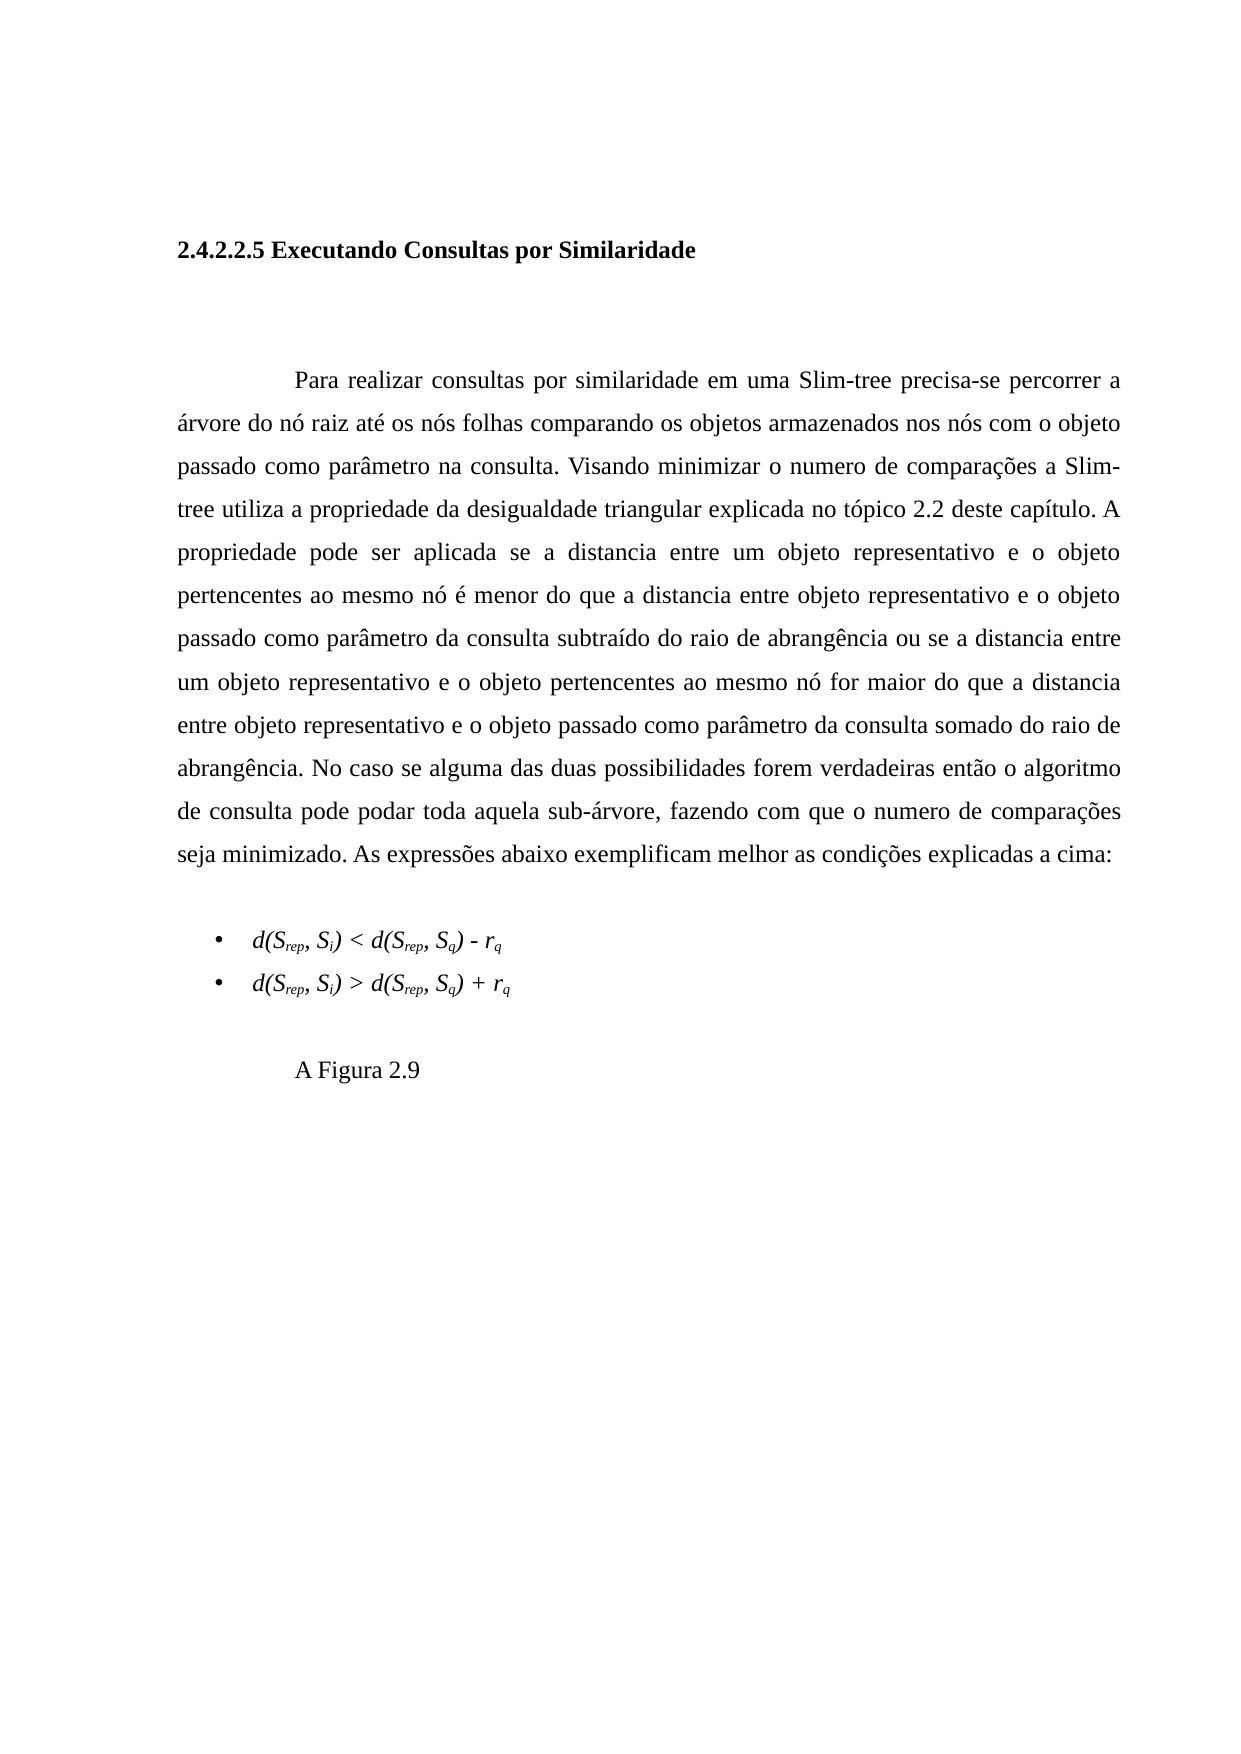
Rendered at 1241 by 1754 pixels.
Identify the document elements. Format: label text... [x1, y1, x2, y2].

list d(Srep, Si) > d(Srep, Sq) + rq [214, 968, 1122, 997]
text A Figura 2.9 [177, 1055, 1122, 1083]
text 2.4.2.2.5 Executando Consultas por Similaridade [177, 235, 1122, 264]
text Para realizar consultas por similaridade em uma Slim-tree precisa-se percorrer a árvore do nó raiz até os nós folhas comparando os objetos armazenados nos nós com o objeto passado como parâmetro na consulta. Visando minimizar o numero de comparações a Slim-tree utiliza a propriedade da desigualdade triangular explicada no tópico 2.2 deste capítulo. A propriedade pode ser aplicada se a distancia entre um objeto representativo e o objeto pertencentes ao mesmo nó é menor do que a distancia entre objeto representativo e o objeto passado como parâmetro da consulta subtraído do raio de abrangência ou se a distancia entre um objeto representativo e o objeto pertencentes ao mesmo nó for maior do que a distancia entre objeto representativo e o objeto passado como parâmetro da consulta somado do raio de abrangência. No caso se alguma das duas possibilidades forem verdadeiras então o algoritmo de consulta pode podar toda aquela sub-árvore, fazendo com que o numero de comparações seja minimizado. As expressões abaixo exemplificam melhor as condições explicadas a cima: [177, 365, 1122, 868]
list d(Srep, Si) < d(Srep, Sq) - rq [214, 925, 1122, 954]
